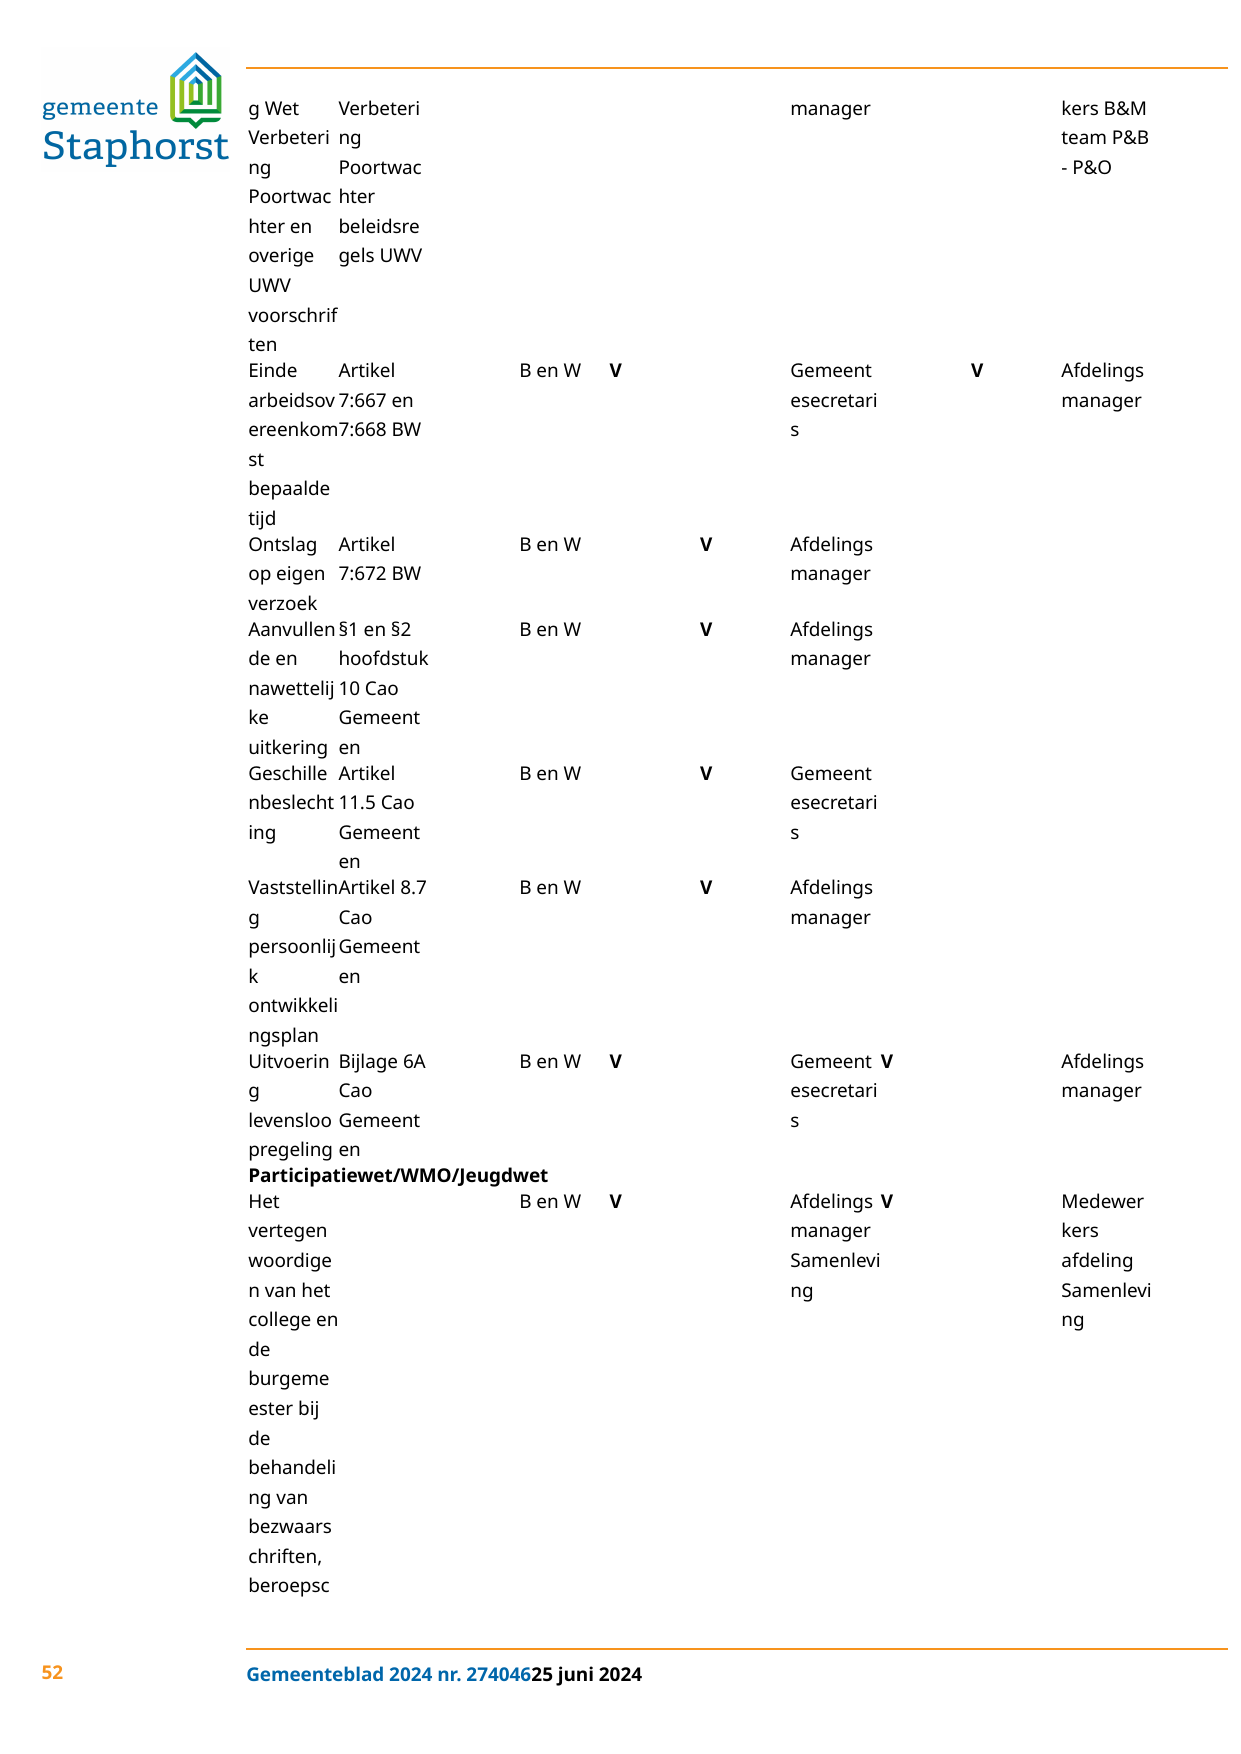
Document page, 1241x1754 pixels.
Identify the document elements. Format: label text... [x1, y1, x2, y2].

table_cell [429, 616, 519, 760]
table_cell [609, 95, 700, 357]
table_cell B en W [519, 1188, 609, 1598]
table_cell Afdelingsmanager [790, 874, 881, 1048]
table_cell kers B&M team P&B - P&O [1061, 95, 1152, 357]
table_cell [971, 531, 1061, 616]
table_cell Het vertegenwoordigen van het college en de burgemeester bij de behandeling van bezwaarschriften, beroepsc [248, 1188, 338, 1598]
table_cell [1061, 760, 1152, 874]
table_cell [338, 1188, 429, 1598]
table_cell [609, 874, 700, 1048]
table_cell V [700, 531, 790, 616]
table_cell B en W [519, 616, 609, 760]
table_cell [971, 760, 1061, 874]
table_cell [971, 1048, 1061, 1162]
table_cell Vaststelling persoonlijk ontwikkelingsplan [248, 874, 338, 1048]
table_cell Uitvoering levensloopregeling [248, 1048, 338, 1162]
table_cell [971, 1188, 1061, 1598]
table_cell B en W [519, 531, 609, 616]
table_cell Gemeentesecretaris [790, 760, 881, 874]
table_cell B en W [519, 874, 609, 1048]
table_cell Artikel 11.5 Cao Gemeenten [338, 760, 429, 874]
table_cell Gemeentesecretaris [790, 357, 881, 531]
table_cell Participatiewet/WMO/Jeugdwet [248, 1163, 1152, 1188]
picture [41, 47, 231, 172]
table_cell Einde arbeidsovereenkomst bepaalde tijd [248, 357, 338, 531]
table_cell [429, 357, 519, 531]
table_cell [429, 760, 519, 874]
table_cell Ontslag op eigen verzoek [248, 531, 338, 616]
table_cell V [700, 760, 790, 874]
table_cell [881, 874, 971, 1048]
table_cell [881, 616, 971, 760]
table_cell Aanvullende en nawettelijke uitkering [248, 616, 338, 760]
table_cell Gemeentesecretaris [790, 1048, 881, 1162]
table_cell Afdelingsmanager Samenleving [790, 1188, 881, 1598]
table_cell V [881, 1188, 971, 1598]
table_cell [700, 357, 790, 531]
table_cell B en W [519, 1048, 609, 1162]
table_cell [971, 616, 1061, 760]
table_cell [429, 531, 519, 616]
table_cell V [971, 357, 1061, 531]
table_cell V [700, 874, 790, 1048]
table_cell [609, 531, 700, 616]
table_cell [881, 357, 971, 531]
table_cell B en W [519, 760, 609, 874]
table_cell [1061, 616, 1152, 760]
table_cell Artikel 7:672 BW [338, 531, 429, 616]
table_cell Afdelingsmanager [1061, 1048, 1152, 1162]
table_cell [971, 874, 1061, 1048]
table_cell Afdelingsmanager [790, 531, 881, 616]
table_cell §1 en §2 hoofdstuk 10 Cao Gemeenten [338, 616, 429, 760]
table_cell Afdelingsmanager [790, 616, 881, 760]
table_cell [881, 531, 971, 616]
table_cell [700, 95, 790, 357]
table_cell [429, 95, 519, 357]
table_cell Afdelingsmanager [1061, 357, 1152, 531]
table_cell Medewerkers afdeling Samenleving [1061, 1188, 1152, 1598]
table_cell Artikel 8.7 Cao Gemeenten [338, 874, 429, 1048]
table_cell [881, 760, 971, 874]
table_cell [609, 616, 700, 760]
table_cell [609, 760, 700, 874]
table_cell manager [790, 95, 881, 357]
table_cell V [609, 1188, 700, 1598]
table_cell [1061, 874, 1152, 1048]
table_cell [429, 1188, 519, 1598]
table_cell [971, 95, 1061, 357]
table_cell V [609, 1048, 700, 1162]
table_cell [881, 95, 971, 357]
table_cell Artikel 7:667 en 7:668 BW [338, 357, 429, 531]
table_cell V [700, 616, 790, 760]
table_cell [429, 1048, 519, 1162]
table_cell V [609, 357, 700, 531]
table_cell Bijlage 6A Cao Gemeenten [338, 1048, 429, 1162]
table_cell V [881, 1048, 971, 1162]
table_cell [429, 874, 519, 1048]
table_cell [1061, 531, 1152, 616]
table_cell [700, 1048, 790, 1162]
table_cell g Wet Verbetering Poortwachter en overige UWV voorschriften [248, 95, 338, 357]
table_cell [519, 95, 609, 357]
table_cell [700, 1188, 790, 1598]
table_cell Verbetering Poortwachter beleidsregels UWV [338, 95, 429, 357]
table_cell Geschillenbeslechting [248, 760, 338, 874]
table_cell B en W [519, 357, 609, 531]
